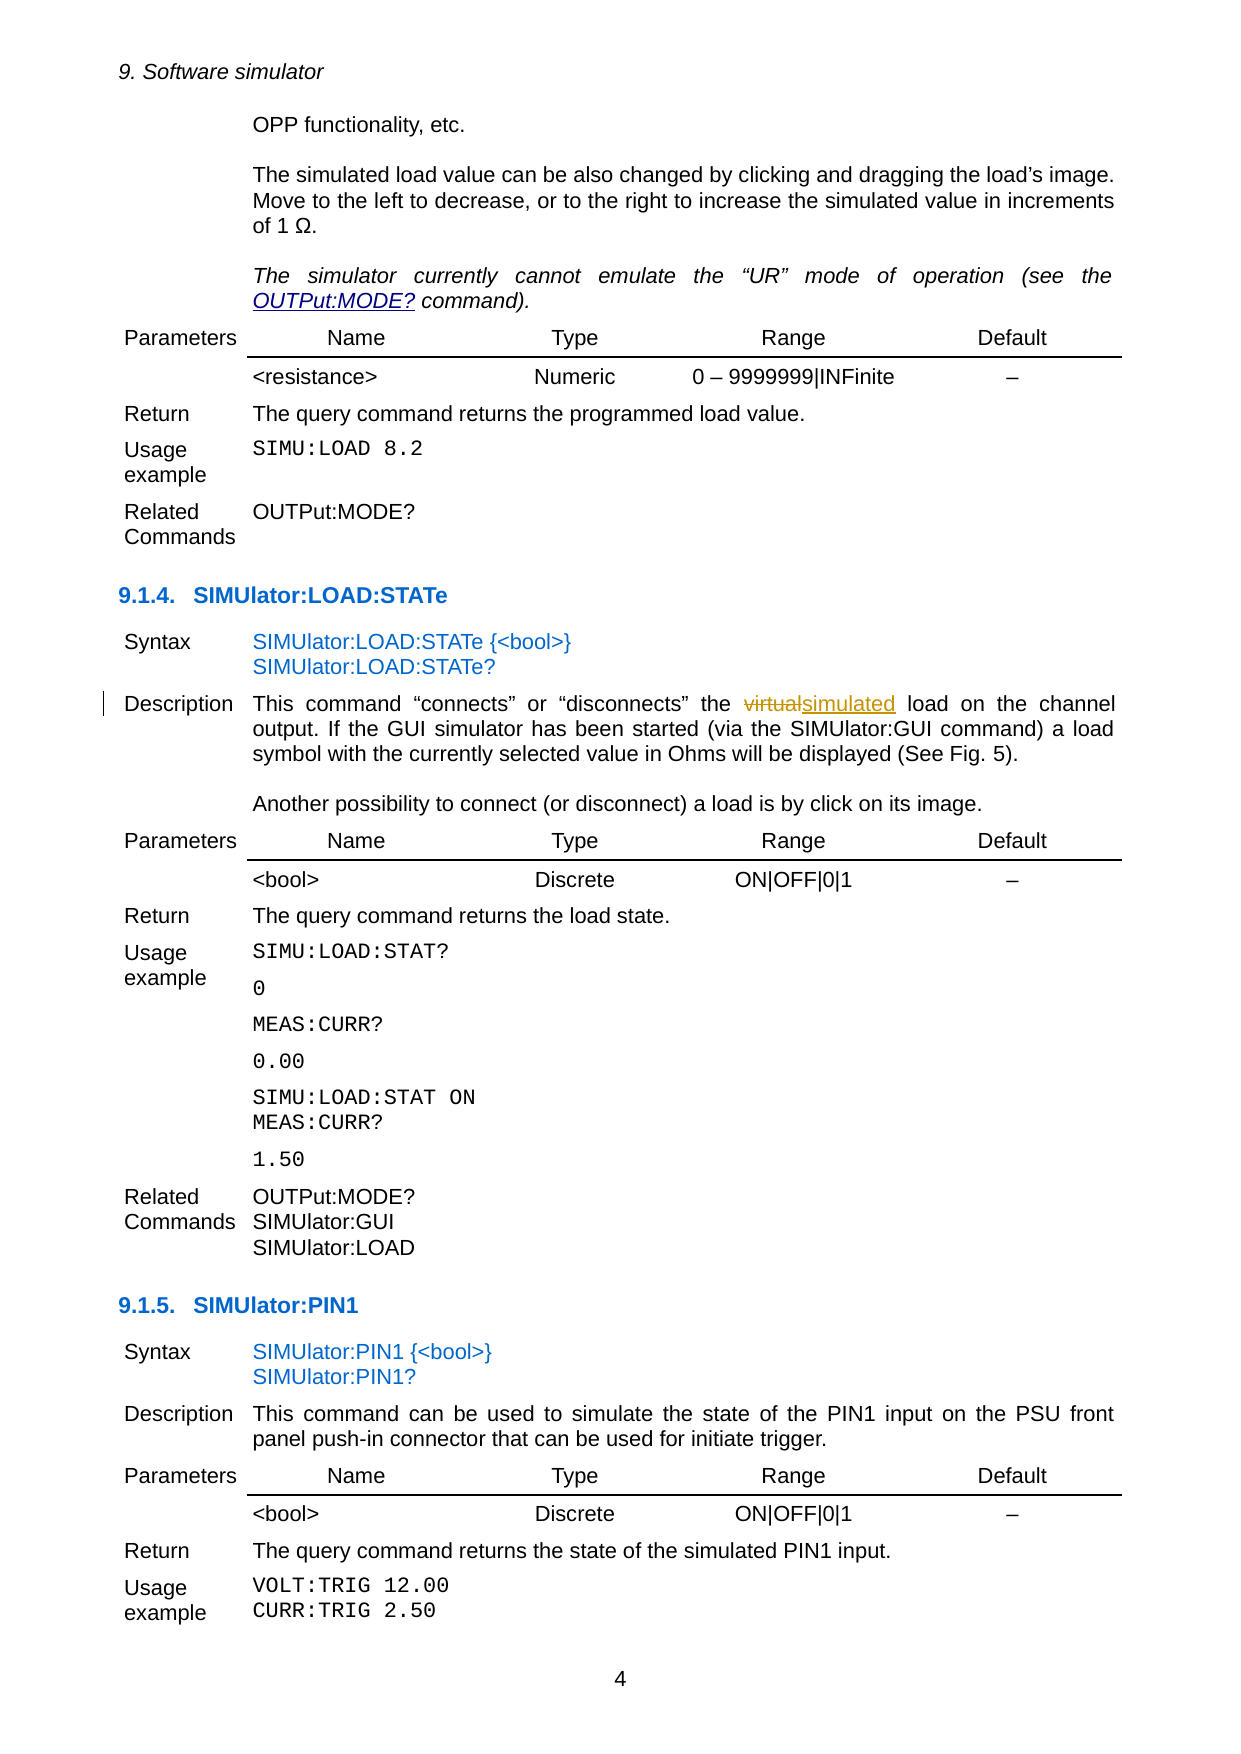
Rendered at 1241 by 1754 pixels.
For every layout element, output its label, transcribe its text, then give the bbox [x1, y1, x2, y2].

table_cell Type [465, 1457, 684, 1493]
table_cell Return [118, 395, 247, 431]
table_cell – [903, 358, 1122, 395]
table_cell Numeric [465, 358, 684, 395]
table_cell SIMU:LOAD:STAT? 0 MEAS:CURR? 0.00 SIMU:LOAD:STAT ON MEAS:CURR? 1.50 [247, 934, 1122, 1178]
table_cell Usage example [118, 431, 247, 493]
table_cell – [903, 861, 1122, 898]
table_cell Parameters [118, 822, 247, 898]
table_cell Discrete [465, 1496, 684, 1532]
table_header SIMUlator:PIN1 {<bool>} SIMUlator:PIN1? [247, 1333, 1122, 1395]
table_cell ON|OFF|0|1 [684, 1496, 903, 1532]
table_cell This command “connects” or “disconnects” the simulated load on the channel output. If the GUI simulator has been started (via the SIMUlator:GUI command) a load symbol with the currently selected value in Ohms will be displayed (See Fig. 5). Another possibility to connect (or disconnect) a load is by click on its image. [247, 685, 1122, 822]
table_cell Default [903, 1457, 1122, 1493]
subtitle SIMUlator:LOAD:STATe [118, 582, 1122, 608]
table_cell SIMU:LOAD 8.2 [247, 431, 1122, 493]
table_cell Related Commands [118, 1178, 247, 1265]
table_cell VOLT:TRIG 12.00 CURR:TRIG 2.50 [247, 1569, 1122, 1631]
table_cell This command can be used to simulate the state of the PIN1 input on the PSU front panel push-in connector that can be used for initiate trigger. [247, 1395, 1122, 1457]
table_cell Name [247, 1457, 465, 1493]
table_cell OUTPut:MODE? [247, 493, 1122, 555]
table_cell OUTPut:MODE? SIMUlator:GUI SIMUlator:LOAD [247, 1178, 1122, 1265]
table_cell Description [118, 1395, 247, 1457]
table_cell Related Commands [118, 493, 247, 555]
subtitle SIMUlator:PIN1 [118, 1292, 1122, 1318]
table_cell Discrete [465, 861, 684, 898]
table_cell Range [684, 822, 903, 859]
table_cell Type [465, 822, 684, 859]
table_cell The query command returns the load state. [247, 898, 1122, 934]
table_cell [118, 106, 247, 319]
table_cell Range [684, 319, 903, 356]
table_cell Type [465, 319, 684, 356]
table_cell Parameters [118, 319, 247, 395]
table_cell OPP functionality, etc. The simulated load value can be also changed by clicking and dragging the load’s image. Move to the left to decrease, or to the right to increase the simulated value in increments of 1 Ω. The simulator currently cannot emulate the “UR” mode of operation (see the OUTPut:MODE? command). [247, 106, 1122, 319]
table_cell Usage example [118, 934, 247, 1178]
table_cell Parameters [118, 1457, 247, 1532]
table_cell – [903, 1496, 1122, 1532]
table_cell The query command returns the state of the simulated PIN1 input. [247, 1532, 1122, 1569]
table_cell Default [903, 319, 1122, 356]
table_cell Range [684, 1457, 903, 1493]
table_cell <bool> [247, 861, 465, 898]
table_cell <bool> [247, 1496, 465, 1532]
table_cell 0 – 9999999|INFinite [684, 358, 903, 395]
table_cell Name [247, 319, 465, 356]
table_cell Return [118, 898, 247, 934]
table_cell Return [118, 1532, 247, 1569]
table_header Syntax [118, 623, 247, 685]
table_header Syntax [118, 1333, 247, 1395]
table_cell The query command returns the programmed load value. [247, 395, 1122, 431]
table_cell <resistance> [247, 358, 465, 395]
table_cell Name [247, 822, 465, 859]
table_header SIMUlator:LOAD:STATe {<bool>} SIMUlator:LOAD:STATe? [247, 623, 1122, 685]
table_cell Usage example [118, 1569, 247, 1631]
table_cell ON|OFF|0|1 [684, 861, 903, 898]
table_cell Default [903, 822, 1122, 859]
table_cell Description [118, 685, 247, 822]
